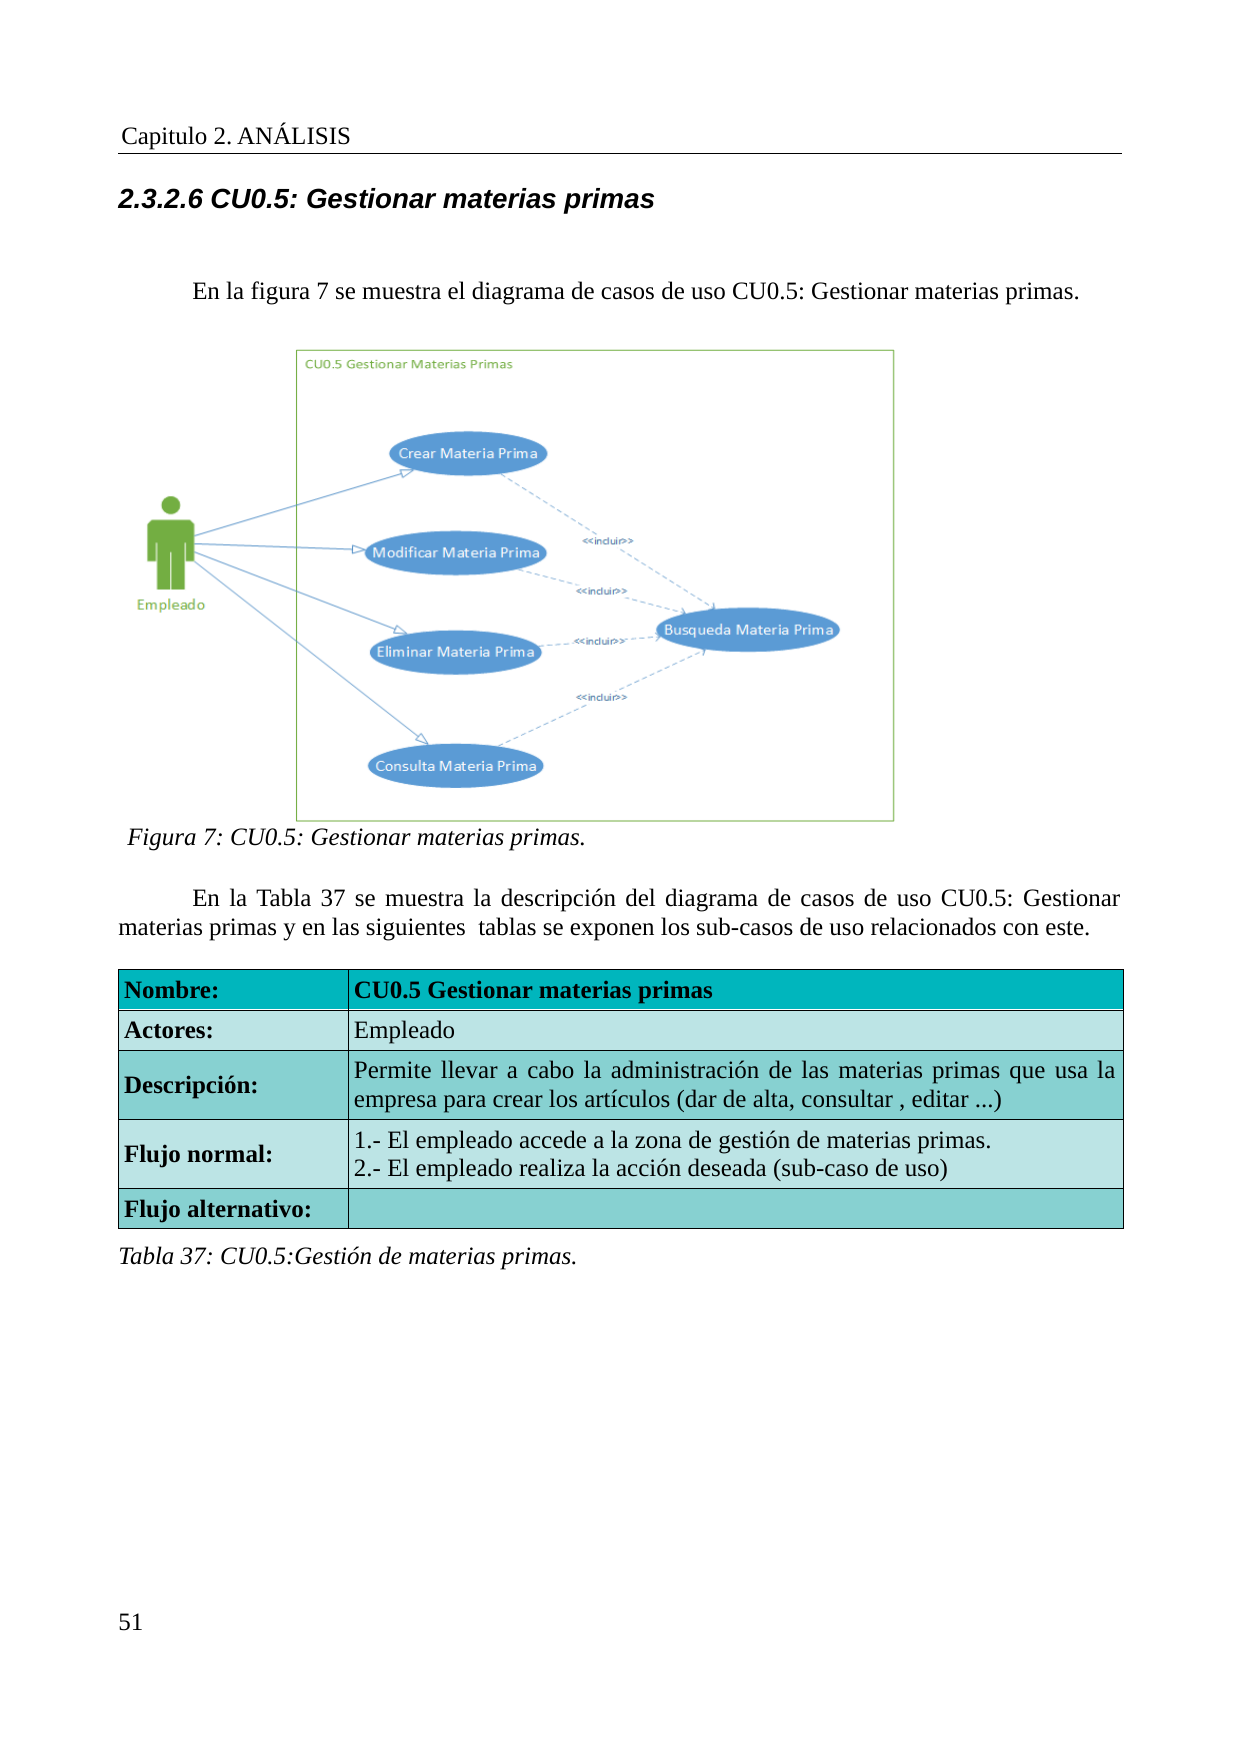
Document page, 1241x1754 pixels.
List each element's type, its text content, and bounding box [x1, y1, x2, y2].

table_cell [349, 1189, 1123, 1228]
text Figura 7: CU0.5: Gestionar materias primas. [127, 822, 895, 851]
subtitle 2.3.2.6 CU0.5: Gestionar materias primas [118, 182, 1122, 214]
table_cell 1.- El empleado accede a la zona de gestión de materias primas. 2.- El empleado realiza la acción deseada (sub-caso de uso) [349, 1120, 1123, 1188]
table_cell Flujo alternativo: [119, 1189, 348, 1228]
text Tabla 37: CU0.5:Gestión de materias primas. [118, 1241, 1122, 1269]
text En la figura 7 se muestra el diagrama de casos de uso CU0.5: Gestionar materias primas. [118, 276, 1122, 304]
table_cell Permite llevar a cabo la administración de las materias primas que usa la empresa para crear los artículos (dar de alta, consultar , editar ...) [349, 1051, 1123, 1119]
picture [127, 349, 895, 822]
text En la Tabla 37 se muestra la descripción del diagrama de casos de uso CU0.5: Gestionar materias primas y en las siguientes tablas se exponen los sub-casos de uso relacionados con este. [118, 883, 1122, 940]
table_cell Descripción: [119, 1051, 348, 1119]
table_cell Empleado [349, 1011, 1123, 1050]
table_header Nombre: [119, 970, 348, 1009]
table_cell Actores: [119, 1011, 348, 1050]
table_cell Flujo normal: [119, 1120, 348, 1188]
table_header CU0.5 Gestionar materias primas [349, 970, 1123, 1009]
